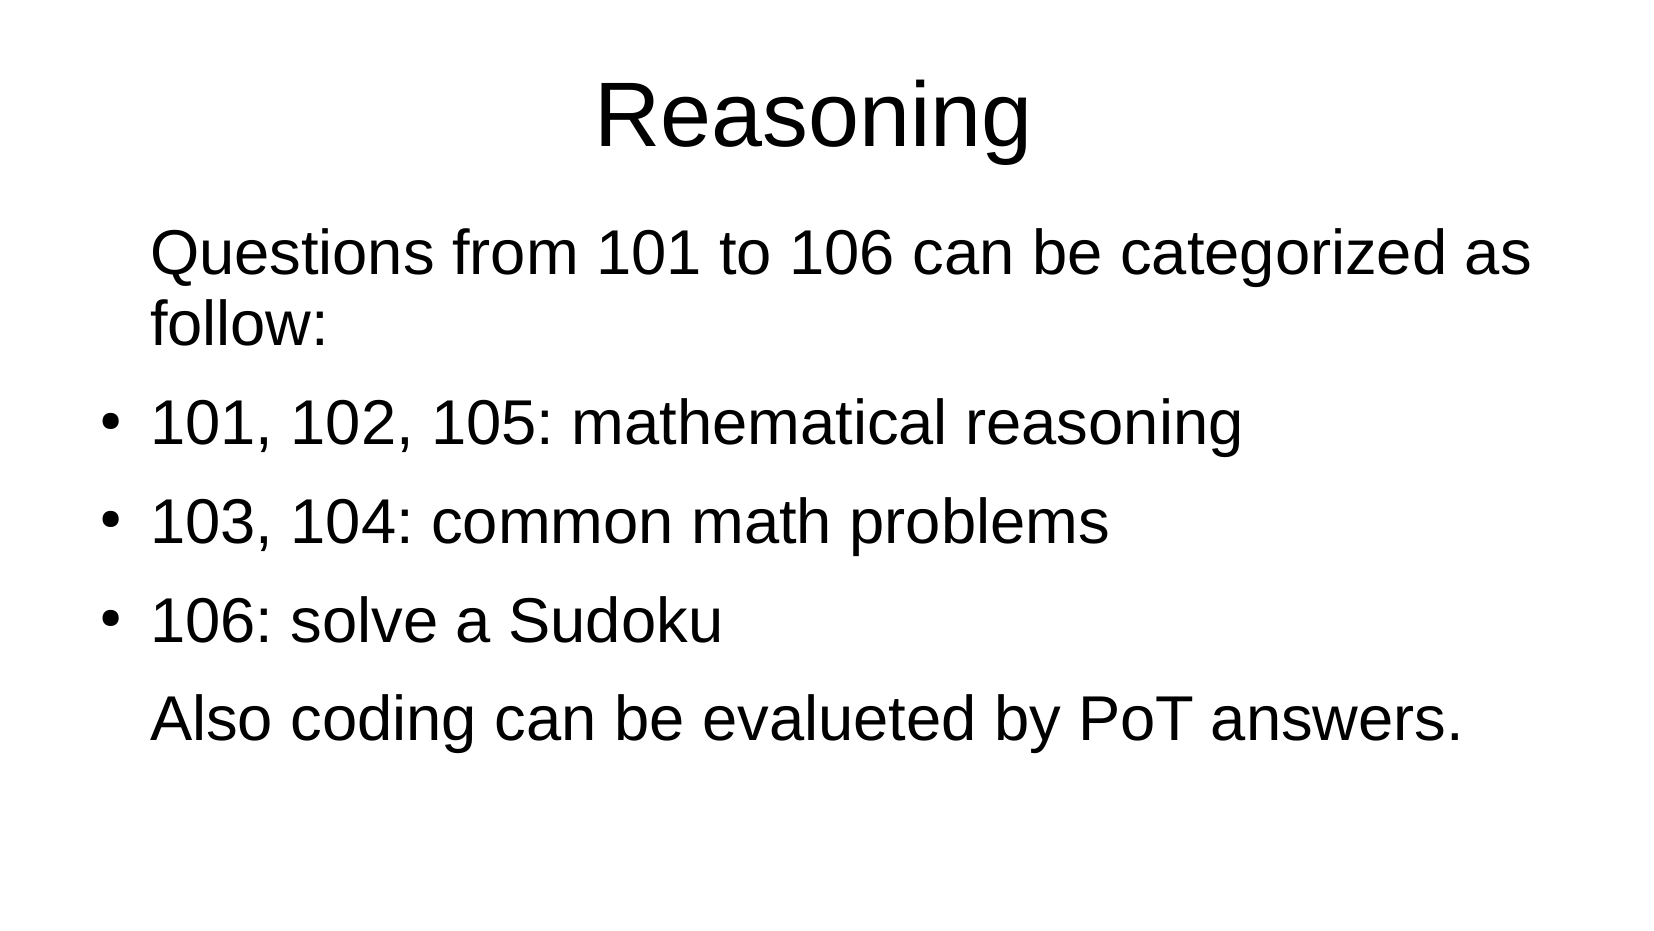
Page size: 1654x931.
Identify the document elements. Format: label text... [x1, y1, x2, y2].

title Reasoning [82, 37, 1571, 193]
list Questions from 101 to 106 can be categorized as follow: 101, 102, 105: mathematical reasoning 103, 104: common math problems 106: solve a Sudoku Also coding can be evalueted by PoT answers. [82, 217, 1571, 758]
